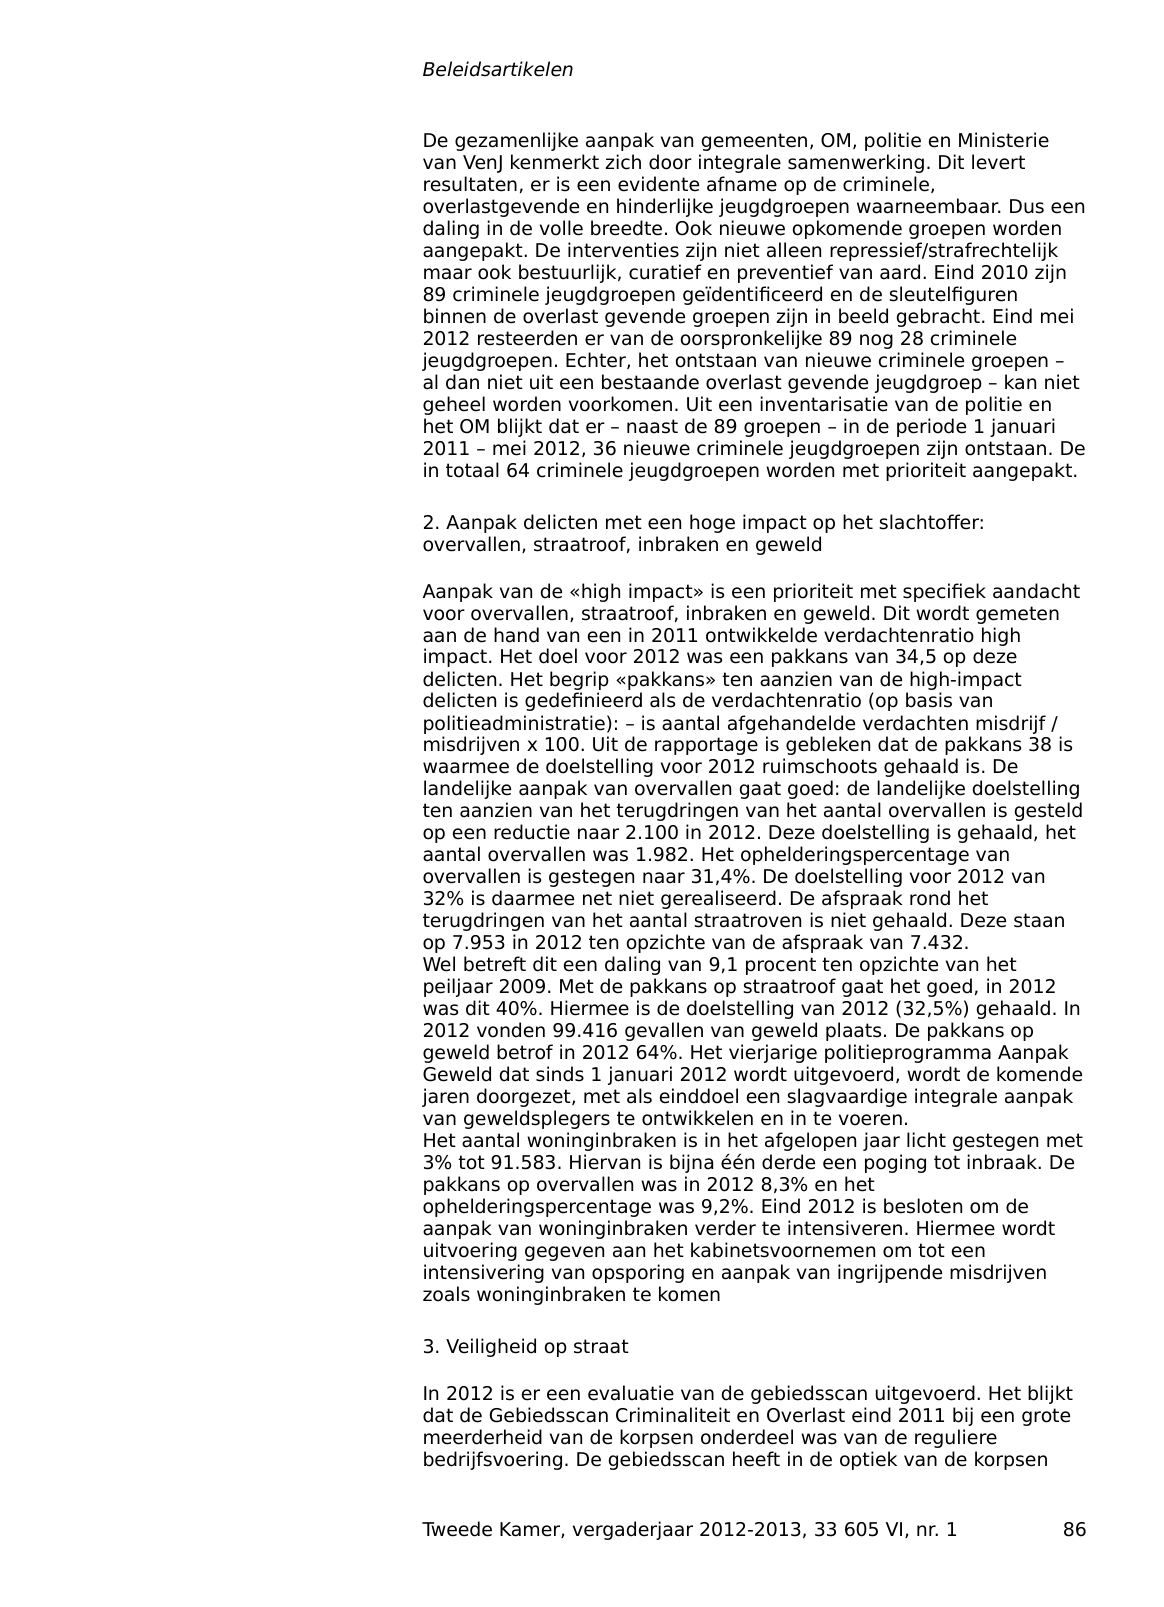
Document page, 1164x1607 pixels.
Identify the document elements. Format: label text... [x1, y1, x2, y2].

subtitle 3. Veiligheid op straat [422, 1336, 1087, 1358]
text Het aantal woninginbraken is in het afgelopen jaar licht gestegen met 3% tot 91.583. Hiervan is bijna één derde een poging tot inbraak. De pakkans op overvallen was in 2012 8,3% en het ophelderingspercentage was 9,2%. Eind 2012 is besloten om de aanpak van woninginbraken verder te intensiveren. Hiermee wordt uitvoering gegeven aan het kabinetsvoornemen om tot een intensivering van opsporing en aanpak van ingrijpende misdrijven zoals woninginbraken te komen [422, 1130, 1087, 1306]
text De gezamenlijke aanpak van gemeenten, OM, politie en Ministerie van VenJ kenmerkt zich door integrale samenwerking. Dit levert resultaten, er is een evidente afname op de criminele, overlastgevende en hinderlijke jeugdgroepen waarneembaar. Dus een daling in de volle breedte. Ook nieuwe opkomende groepen worden aangepakt. De interventies zijn niet alleen repressief/strafrechtelijk maar ook bestuurlijk, curatief en preventief van aard. Eind 2010 zijn 89 criminele jeugdgroepen geïdentificeerd en de sleutelfiguren binnen de overlast gevende groepen zijn in beeld gebracht. Eind mei 2012 resteerden er van de oorspronkelijke 89 nog 28 criminele jeugdgroepen. Echter, het ontstaan van nieuwe criminele groepen – al dan niet uit een bestaande overlast gevende jeugdgroep – kan niet geheel worden voorkomen. Uit een inventarisatie van de politie en het OM blijkt dat er – naast de 89 groepen – in de periode 1 januari 2011 – mei 2012, 36 nieuwe criminele jeugdgroepen zijn ontstaan. De in totaal 64 criminele jeugdgroepen worden met prioriteit aangepakt. [422, 130, 1087, 482]
text Wel betreft dit een daling van 9,1 procent ten opzichte van het peiljaar 2009. Met de pakkans op straatroof gaat het goed, in 2012 was dit 40%. Hiermee is de doelstelling van 2012 (32,5%) gehaald. In 2012 vonden 99.416 gevallen van geweld plaats. De pakkans op geweld betrof in 2012 64%. Het vierjarige politieprogramma Aanpak Geweld dat sinds 1 januari 2012 wordt uitgevoerd, wordt de komende jaren doorgezet, met als einddoel een slagvaardige integrale aanpak van geweldsplegers te ontwikkelen en in te voeren. [422, 954, 1087, 1130]
subtitle 2. Aanpak delicten met een hoge impact op het slachtoffer: overvallen, straatroof, inbraken en geweld [422, 512, 1087, 556]
text Aanpak van de «high impact» is een prioriteit met specifiek aandacht voor overvallen, straatroof, inbraken en geweld. Dit wordt gemeten aan de hand van een in 2011 ontwikkelde verdachtenratio high impact. Het doel voor 2012 was een pakkans van 34,5 op deze delicten. Het begrip «pakkans» ten aanzien van de high-impact delicten is gedefinieerd als de verdachtenratio (op basis van politieadministratie): – is aantal afgehandelde verdachten misdrijf / misdrijven x 100. Uit de rapportage is gebleken dat de pakkans 38 is waarmee de doelstelling voor 2012 ruimschoots gehaald is. De landelijke aanpak van overvallen gaat goed: de landelijke doelstelling ten aanzien van het terugdringen van het aantal overvallen is gesteld op een reductie naar 2.100 in 2012. Deze doelstelling is gehaald, het aantal overvallen was 1.982. Het ophelderingspercentage van overvallen is gestegen naar 31,4%. De doelstelling voor 2012 van 32% is daarmee net niet gerealiseerd. De afspraak rond het terugdringen van het aantal straatroven is niet gehaald. Deze staan op 7.953 in 2012 ten opzichte van de afspraak van 7.432. [422, 581, 1087, 954]
text In 2012 is er een evaluatie van de gebiedsscan uitgevoerd. Het blijkt dat de Gebiedsscan Criminaliteit en Overlast eind 2011 bij een grote meerderheid van de korpsen onderdeel was van de reguliere bedrijfsvoering. De gebiedsscan heeft in de optiek van de korpsen [422, 1383, 1087, 1471]
